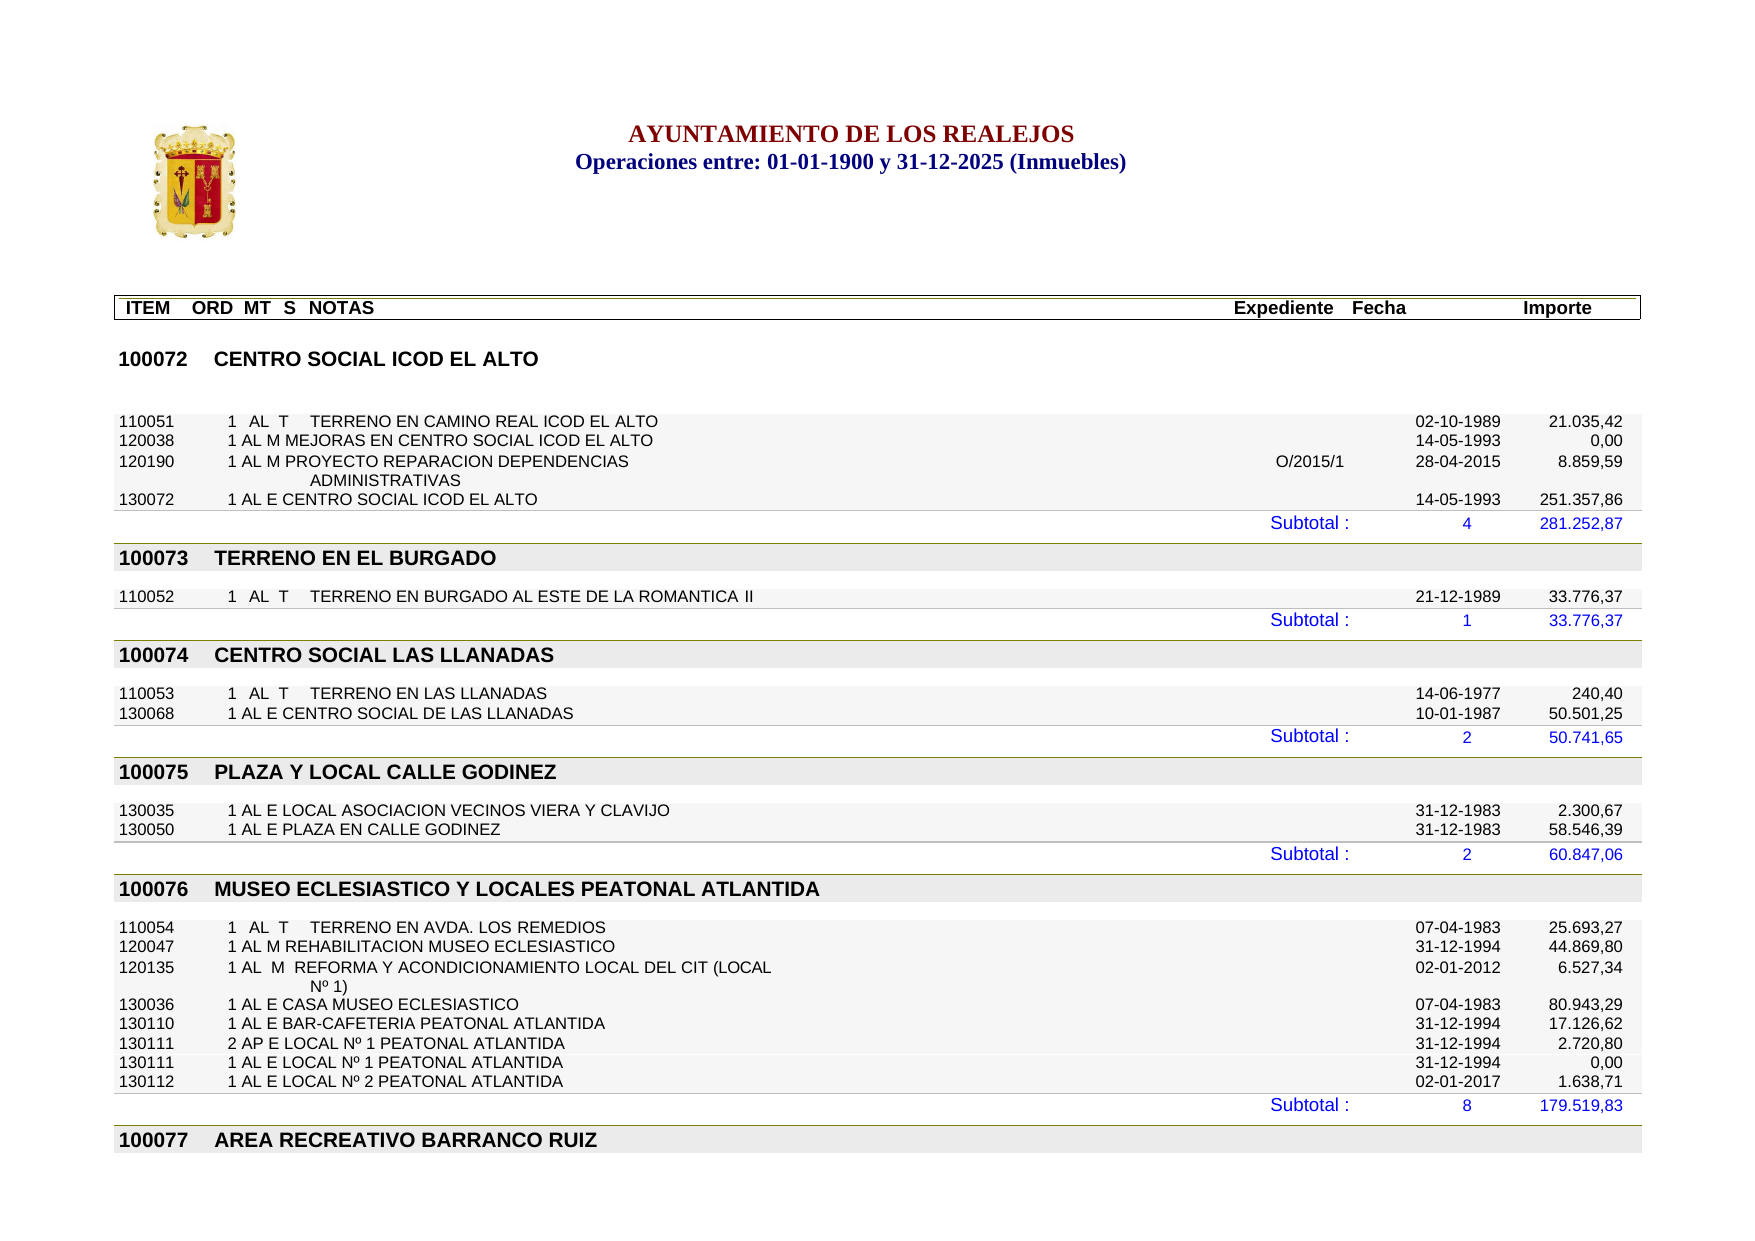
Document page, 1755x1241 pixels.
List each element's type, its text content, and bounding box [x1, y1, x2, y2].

table_cell [1043, 902, 1382, 919]
table_cell [201, 609, 1043, 640]
table_cell 31-12-1994 [1382, 1035, 1520, 1054]
table_cell 50.501,25 [1520, 705, 1642, 725]
table_cell [1382, 875, 1520, 902]
table_cell 130072 [114, 491, 201, 510]
table_cell AREA RECREATIVO BARRANCO RUIZ [201, 1126, 1043, 1153]
table_cell 1 AL M REHABILITACION MUSEO ECLESIASTICO [201, 939, 1043, 958]
table_cell 1 AL T TERRENO EN BURGADO AL ESTE DE LA ROMANTICA II [201, 589, 1043, 608]
table_cell 100073 [114, 544, 201, 571]
table_header 02-10-1989 [1382, 414, 1520, 433]
text 100072 CENTRO SOCIAL ICOD EL ALTO [118, 347, 1641, 371]
table_cell 33.776,37 [1520, 609, 1642, 640]
table_cell [201, 511, 1043, 542]
table_cell 2 AP E LOCAL Nº 1 PEATONAL ATLANTIDA [201, 1035, 1043, 1054]
table_cell 130110 [114, 1016, 201, 1035]
table_header 21.035,42 [1520, 414, 1642, 433]
table_cell 50.741,65 [1520, 726, 1642, 757]
table_cell [1043, 1126, 1382, 1153]
table_cell 25.693,27 [1520, 920, 1642, 939]
table_cell [1043, 920, 1382, 939]
table_cell 1 AL M PROYECTO REPARACION DEPENDENCIAS ADMINISTRATIVAS [201, 452, 1043, 491]
table_cell [1043, 996, 1382, 1016]
table_cell 8.859,59 [1520, 452, 1642, 491]
table_cell 1 AL M REFORMA Y ACONDICIONAMIENTO LOCAL DEL CIT (LOCAL Nº 1) [201, 958, 1043, 996]
table_cell [1520, 1126, 1642, 1153]
table_cell [1520, 641, 1642, 668]
table_cell 14-05-1993 [1382, 433, 1520, 452]
table_cell [1043, 939, 1382, 958]
table_cell 8 [1382, 1094, 1520, 1125]
table_cell [114, 668, 201, 686]
table_cell 31-12-1983 [1382, 803, 1520, 822]
table_cell 120190 [114, 452, 201, 491]
table_cell [1043, 758, 1382, 785]
table_cell [1043, 491, 1382, 510]
table_cell 251.357,86 [1520, 491, 1642, 510]
table_cell 130036 [114, 996, 201, 1016]
table_cell 120047 [114, 939, 201, 958]
table_cell [114, 1094, 201, 1125]
table_cell 31-12-1994 [1382, 1016, 1520, 1035]
table_cell [1520, 902, 1642, 919]
table_cell [1382, 641, 1520, 668]
table_cell [114, 726, 201, 757]
table_cell 17.126,62 [1520, 1016, 1642, 1035]
table_cell 130111 [114, 1035, 201, 1054]
table_cell Subtotal : [1043, 843, 1382, 873]
table_cell 0,00 [1520, 1055, 1642, 1074]
table_cell 6.527,34 [1520, 958, 1642, 996]
table_cell 14-05-1993 [1382, 491, 1520, 510]
table_cell [1043, 1035, 1382, 1054]
table_cell 120135 [114, 958, 201, 996]
table_cell [1520, 785, 1642, 802]
table_cell 130112 [114, 1074, 201, 1093]
table_cell [1043, 641, 1382, 668]
table_cell [1382, 544, 1520, 571]
table_cell [201, 668, 1043, 686]
text ITEM ORD MT S NOTAS Expediente Fecha Importe [126, 297, 1639, 318]
table_cell 100075 [114, 758, 201, 785]
table_cell [1520, 668, 1642, 686]
table_cell CENTRO SOCIAL LAS LLANADAS [201, 641, 1043, 668]
table_cell [201, 726, 1043, 757]
table_cell 07-04-1983 [1382, 920, 1520, 939]
table_cell [1043, 875, 1382, 902]
table_cell 130050 [114, 822, 201, 841]
table_cell 10-01-1987 [1382, 705, 1520, 725]
table_cell [114, 785, 201, 802]
table_cell MUSEO ECLESIASTICO Y LOCALES PEATONAL ATLANTIDA [201, 875, 1043, 902]
table_cell 281.252,87 [1520, 511, 1642, 542]
table_cell [1520, 875, 1642, 902]
table_cell PLAZA Y LOCAL CALLE GODINEZ [201, 758, 1043, 785]
table_cell O/2015/1 [1043, 452, 1382, 491]
table_cell [1382, 1126, 1520, 1153]
table_cell TERRENO EN EL BURGADO [201, 544, 1043, 571]
table_cell 80.943,29 [1520, 996, 1642, 1016]
table_cell 1 [1382, 609, 1520, 640]
table_cell 1 AL E BAR-CAFETERIA PEATONAL ATLANTIDA [201, 1016, 1043, 1035]
table_cell [114, 843, 201, 873]
table_header 1 AL T TERRENO EN CAMINO REAL ICOD EL ALTO [201, 414, 1043, 433]
table_cell 0,00 [1520, 433, 1642, 452]
table_cell Subtotal : [1043, 726, 1382, 757]
table_cell 2.720,80 [1520, 1035, 1642, 1054]
table_cell 130035 [114, 803, 201, 822]
table_cell [1382, 758, 1520, 785]
table_cell 1 AL T TERRENO EN AVDA. LOS REMEDIOS [201, 920, 1043, 939]
table_cell 1 AL E PLAZA EN CALLE GODINEZ [201, 822, 1043, 841]
table_cell [1382, 902, 1520, 919]
table_cell 1 AL E LOCAL Nº 1 PEATONAL ATLANTIDA [201, 1055, 1043, 1074]
table_cell 31-12-1994 [1382, 1055, 1520, 1074]
table_cell [1520, 544, 1642, 571]
table_header [1043, 414, 1382, 433]
table_cell [1043, 1074, 1382, 1093]
table_cell [1043, 705, 1382, 725]
table_cell [1043, 668, 1382, 686]
table_cell [1043, 433, 1382, 452]
table_cell 21-12-1989 [1382, 589, 1520, 608]
table_cell [201, 571, 1043, 588]
table_cell [1043, 803, 1382, 822]
table_cell [1520, 571, 1642, 588]
table_cell [201, 785, 1043, 802]
table_cell 1 AL E LOCAL Nº 2 PEATONAL ATLANTIDA [201, 1074, 1043, 1093]
table_cell [114, 902, 201, 919]
table_cell [201, 902, 1043, 919]
table_cell Subtotal : [1043, 511, 1382, 542]
table_cell [1382, 571, 1520, 588]
table_cell 1 AL E CENTRO SOCIAL ICOD EL ALTO [201, 491, 1043, 510]
table_cell 02-01-2012 [1382, 958, 1520, 996]
table_cell 58.546,39 [1520, 822, 1642, 841]
table_cell 1 AL E LOCAL ASOCIACION VECINOS VIERA Y CLAVIJO [201, 803, 1043, 822]
table_cell [1043, 1055, 1382, 1074]
table_cell 60.847,06 [1520, 843, 1642, 873]
table_cell 1.638,71 [1520, 1074, 1642, 1093]
table_cell [114, 511, 201, 542]
table_cell [1043, 822, 1382, 841]
table_cell [1520, 758, 1642, 785]
table_cell Subtotal : [1043, 1094, 1382, 1125]
table_cell 1 AL E CASA MUSEO ECLESIASTICO [201, 996, 1043, 1016]
table_cell 100076 [114, 875, 201, 902]
table_cell [114, 609, 201, 640]
table_cell 4 [1382, 511, 1520, 542]
table_cell [1043, 544, 1382, 571]
table_cell [114, 571, 201, 588]
table_cell 120038 [114, 433, 201, 452]
table_header 110051 [114, 414, 201, 433]
table_cell [1382, 785, 1520, 802]
table_cell 130068 [114, 705, 201, 725]
table_cell [1043, 571, 1382, 588]
table_cell [1043, 589, 1382, 608]
table_cell 2.300,67 [1520, 803, 1642, 822]
table_cell 1 AL E CENTRO SOCIAL DE LAS LLANADAS [201, 705, 1043, 725]
table_cell 240,40 [1520, 686, 1642, 705]
table_cell Subtotal : [1043, 609, 1382, 640]
table_cell 100074 [114, 641, 201, 668]
table_cell [1043, 958, 1382, 996]
table_cell 179.519,83 [1520, 1094, 1642, 1125]
table_cell [201, 843, 1043, 873]
table_cell [201, 1094, 1043, 1125]
table_cell [1043, 785, 1382, 802]
table_cell 2 [1382, 843, 1520, 873]
table_cell 110053 [114, 686, 201, 705]
table_cell [1382, 668, 1520, 686]
table_cell 44.869,80 [1520, 939, 1642, 958]
table_cell 31-12-1983 [1382, 822, 1520, 841]
table_cell 2 [1382, 726, 1520, 757]
table_cell 33.776,37 [1520, 589, 1642, 608]
table_cell 110052 [114, 589, 201, 608]
table_cell 31-12-1994 [1382, 939, 1520, 958]
table_cell [1043, 686, 1382, 705]
table_cell 1 AL T TERRENO EN LAS LLANADAS [201, 686, 1043, 705]
table_cell 100077 [114, 1126, 201, 1153]
table_cell 07-04-1983 [1382, 996, 1520, 1016]
table_cell [1043, 1016, 1382, 1035]
table_cell 130111 [114, 1055, 201, 1074]
table_cell 110054 [114, 920, 201, 939]
table_cell 28-04-2015 [1382, 452, 1520, 491]
table_cell 02-01-2017 [1382, 1074, 1520, 1093]
table_cell 14-06-1977 [1382, 686, 1520, 705]
table_cell 1 AL M MEJORAS EN CENTRO SOCIAL ICOD EL ALTO [201, 433, 1043, 452]
